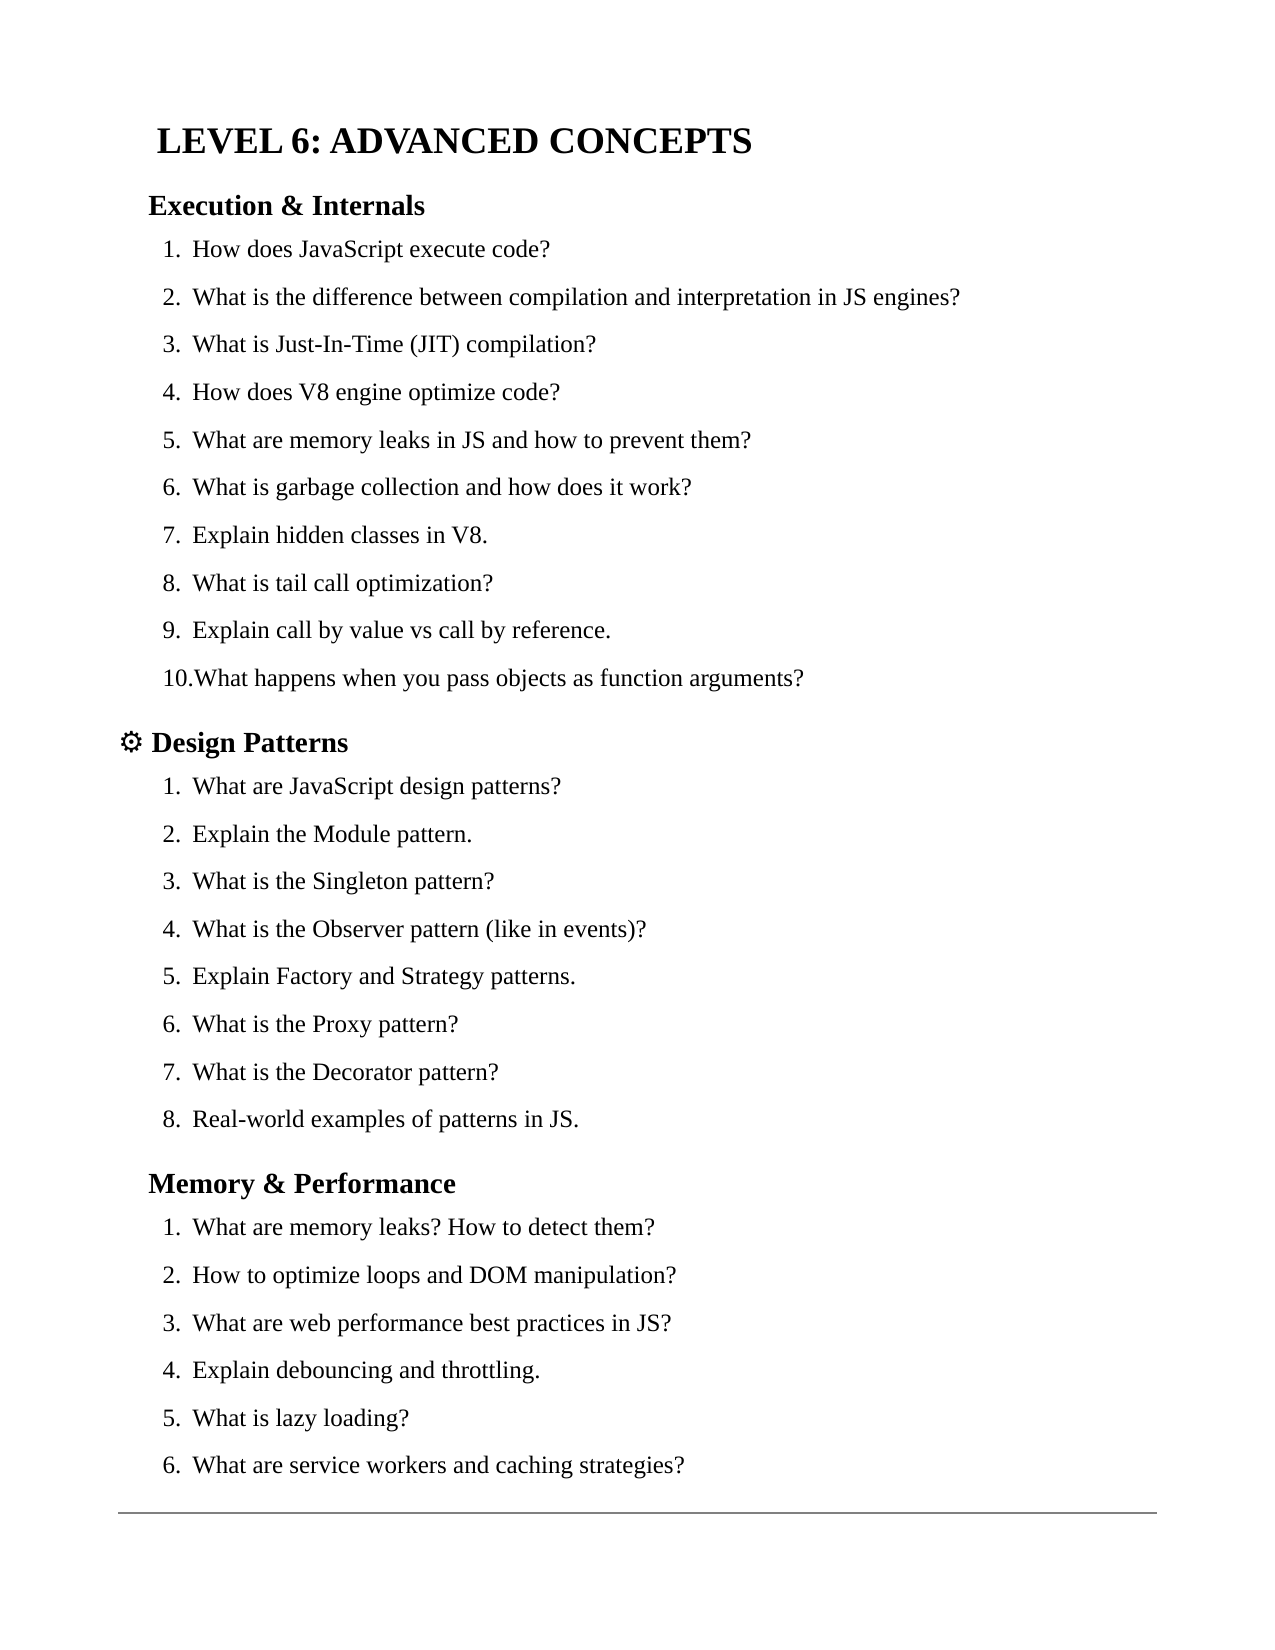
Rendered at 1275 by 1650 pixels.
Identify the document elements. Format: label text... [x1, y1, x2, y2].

list What is lazy loading? [162, 1403, 1157, 1432]
list What are web performance best practices in JS? [162, 1308, 1157, 1336]
list What happens when you pass objects as function arguments? [162, 663, 1157, 692]
list What are memory leaks in JS and how to prevent them? [162, 425, 1157, 453]
list What is Just-In-Time (JIT) compilation? [162, 329, 1157, 358]
list What is garbage collection and how does it work? [162, 472, 1157, 501]
list How does JavaScript execute code? [162, 234, 1157, 263]
list What is the Observer pattern (like in events)? [162, 914, 1157, 943]
list How does V8 engine optimize code? [162, 377, 1157, 406]
list Explain Factory and Strategy patterns. [162, 961, 1157, 990]
list What is tail call optimization? [162, 568, 1157, 596]
subtitle 🔴 LEVEL 6: ADVANCED CONCEPTS [118, 118, 1157, 161]
list Real-world examples of patterns in JS. [162, 1104, 1157, 1133]
list What is the difference between compilation and interpretation in JS engines? [162, 282, 1157, 311]
subtitle 🧠 Execution & Internals [118, 188, 1157, 222]
list Explain the Module pattern. [162, 819, 1157, 847]
list Explain debouncing and throttling. [162, 1355, 1157, 1384]
list Explain call by value vs call by reference. [162, 615, 1157, 644]
list What are JavaScript design patterns? [162, 771, 1157, 800]
list Explain hidden classes in V8. [162, 520, 1157, 549]
list What is the Decorator pattern? [162, 1057, 1157, 1085]
list How to optimize loops and DOM manipulation? [162, 1260, 1157, 1289]
list What is the Singleton pattern? [162, 866, 1157, 895]
subtitle 🧰 Memory & Performance [118, 1166, 1157, 1200]
list What are memory leaks? How to detect them? [162, 1212, 1157, 1241]
subtitle ⚙️ Design Patterns [118, 725, 1157, 758]
list What are service workers and caching strategies? [162, 1451, 1157, 1479]
list What is the Proxy pattern? [162, 1009, 1157, 1038]
